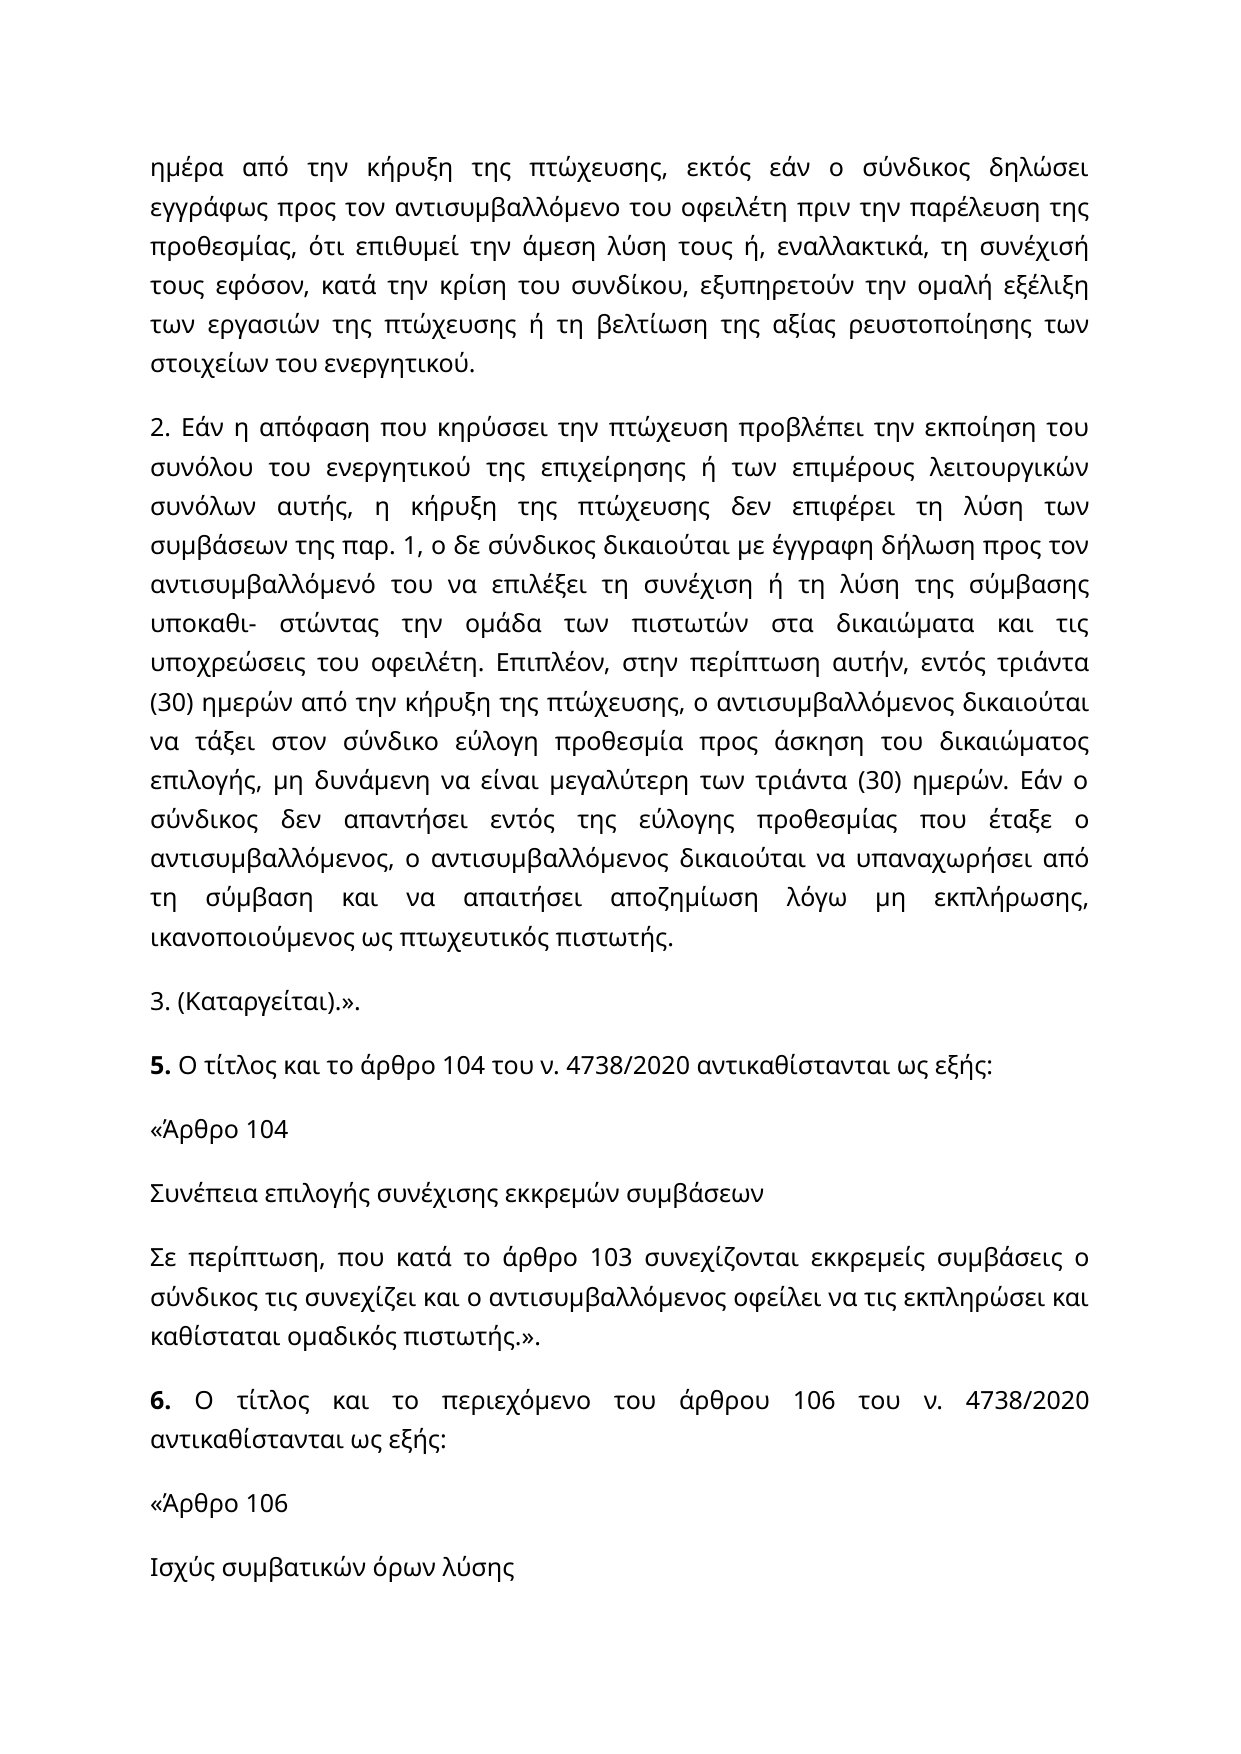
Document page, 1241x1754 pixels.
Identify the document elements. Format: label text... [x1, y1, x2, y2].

text «Άρθρο 104 [150, 1112, 1090, 1146]
text 2. Εάν η απόφαση που κηρύσσει την πτώχευση προβλέπει την εκποίηση του συνόλου του ενεργητικού της επιχείρησης ή των επιμέρους λειτουργικών συνόλων αυτής, η κήρυξη της πτώχευσης δεν επιφέρει τη λύση των συμβάσεων της παρ. 1, ο δε σύνδικος δικαιούται με έγγραφη δήλωση προς τον αντισυμβαλλόμενό του να επιλέξει τη συνέχιση ή τη λύση της σύμβασης υποκαθι- στώντας την ομάδα των πιστωτών στα δικαιώματα και τις υποχρεώσεις του οφειλέτη. Επιπλέον, στην περίπτωση αυτήν, εντός τριάντα (30) ημερών από την κήρυξη της πτώχευσης, ο αντισυμβαλλόμενος δικαιούται να τάξει στον σύνδικο εύλογη προθεσμία προς άσκηση του δικαιώματος επιλογής, μη δυνάμενη να είναι μεγαλύτερη των τριάντα (30) ημερών. Εάν ο σύνδικος δεν απαντήσει εντός της εύλογης προθεσμίας που έταξε ο αντισυμβαλλόμενος, ο αντισυμβαλλόμενος δικαιούται να υπαναχωρήσει από τη σύμβαση και να απαιτήσει αποζημίωση λόγω μη εκπλήρωσης, ικανοποιούμενος ως πτωχευτικός πιστωτής. [150, 410, 1090, 953]
text Συνέπεια επιλογής συνέχισης εκκρεμών συμβάσεων [150, 1176, 1090, 1210]
text 5. Ο τίτλος και το άρθρο 104 του ν. 4738/2020 αντικαθίστανται ως εξής: [150, 1047, 1090, 1082]
text «Άρθρο 106 [150, 1486, 1090, 1520]
text Ισχύς συμβατικών όρων λύσης [150, 1550, 1090, 1584]
text 6. Ο τίτλος και το περιεχόμενο του άρθρου 106 του ν. 4738/2020 αντικαθίστανται ως εξής: [150, 1382, 1090, 1456]
text ημέρα από την κήρυξη της πτώχευσης, εκτός εάν ο σύνδικος δηλώσει εγγράφως προς τον αντισυμβαλλόμενο του οφειλέτη πριν την παρέλευση της προθεσμίας, ότι επιθυμεί την άμεση λύση τους ή, εναλλακτικά, τη συνέχισή τους εφόσον, κατά την κρίση του συνδίκου, εξυπηρετούν την ομαλή εξέλιξη των εργασιών της πτώχευσης ή τη βελτίωση της αξίας ρευστοποίησης των στοιχείων του ενεργητικού. [150, 150, 1090, 380]
text Σε περίπτωση, που κατά το άρθρο 103 συνεχίζονται εκκρεμείς συμβάσεις ο σύνδικος τις συνεχίζει και ο αντισυμβαλλόμενος οφείλει να τις εκπληρώσει και καθίσταται ομαδικός πιστωτής.». [150, 1240, 1090, 1352]
text 3. (Καταργείται).». [150, 983, 1090, 1017]
